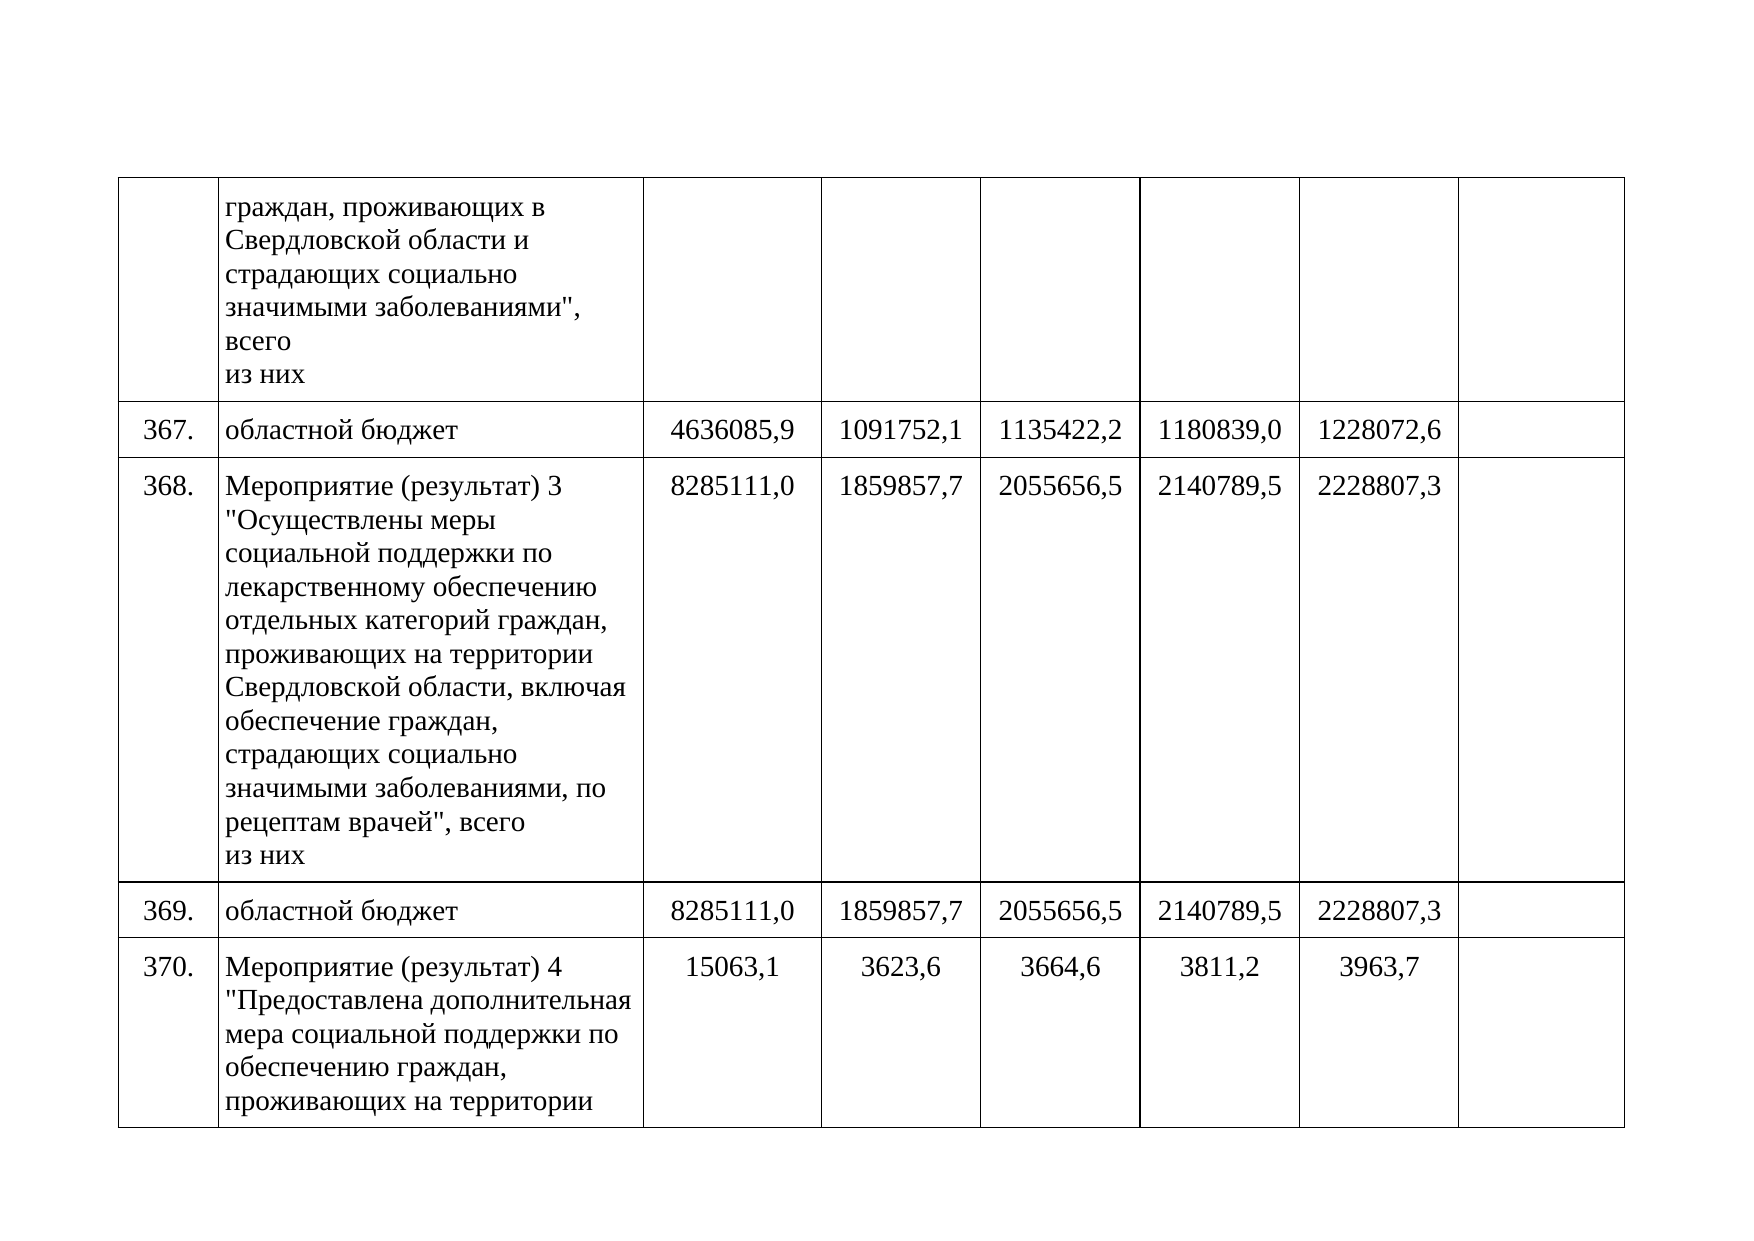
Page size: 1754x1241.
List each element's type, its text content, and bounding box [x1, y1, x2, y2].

table_cell 2055656,5 [981, 458, 1139, 881]
table_cell 3664,6 [981, 938, 1139, 1127]
table_cell 367. [119, 402, 218, 457]
table_cell [1459, 402, 1624, 457]
table_cell [644, 178, 821, 401]
table_cell [1141, 178, 1299, 401]
table_cell 1180839,0 [1141, 402, 1299, 457]
table_cell 2140789,5 [1141, 458, 1299, 881]
table_cell 2140789,5 [1141, 883, 1299, 937]
table_cell областной бюджет [219, 402, 643, 457]
table_cell 369. [119, 883, 218, 937]
table_cell 2228807,3 [1300, 883, 1458, 937]
table_cell [822, 178, 980, 401]
table_cell 1228072,6 [1300, 402, 1458, 457]
table_cell 2055656,5 [981, 883, 1139, 937]
table_cell 2228807,3 [1300, 458, 1458, 881]
table_cell [1459, 458, 1624, 881]
table_cell [981, 178, 1139, 401]
table_cell [119, 178, 218, 401]
table_cell [1459, 938, 1624, 1127]
table_cell 1859857,7 [822, 458, 980, 881]
table_cell 3963,7 [1300, 938, 1458, 1127]
table_cell граждан, проживающих в Свердловской области и страдающих социально значимыми заболеваниями", всего из них [219, 178, 643, 401]
table_cell 8285111,0 [644, 458, 821, 881]
table_cell 3811,2 [1141, 938, 1299, 1127]
table_cell 1859857,7 [822, 883, 980, 937]
table_cell 1091752,1 [822, 402, 980, 457]
table_cell 370. [119, 938, 218, 1127]
table_cell 8285111,0 [644, 883, 821, 937]
table_cell 15063,1 [644, 938, 821, 1127]
table_cell 368. [119, 458, 218, 881]
table_cell Мероприятие (результат) 4 "Предоставлена дополнительная мера социальной поддержки по обеспечению граждан, проживающих на территории [219, 938, 643, 1127]
table_cell областной бюджет [219, 883, 643, 937]
table_cell 3623,6 [822, 938, 980, 1127]
table_cell 1135422,2 [981, 402, 1139, 457]
table_cell 4636085,9 [644, 402, 821, 457]
table_cell [1300, 178, 1458, 401]
table_cell [1459, 178, 1624, 401]
table_cell Мероприятие (результат) 3 "Осуществлены меры социальной поддержки по лекарственному обеспечению отдельных категорий граждан, проживающих на территории Свердловской области, включая обеспечение граждан, страдающих социально значимыми заболеваниями, по рецептам врачей", всего из них [219, 458, 643, 881]
table_cell [1459, 883, 1624, 937]
